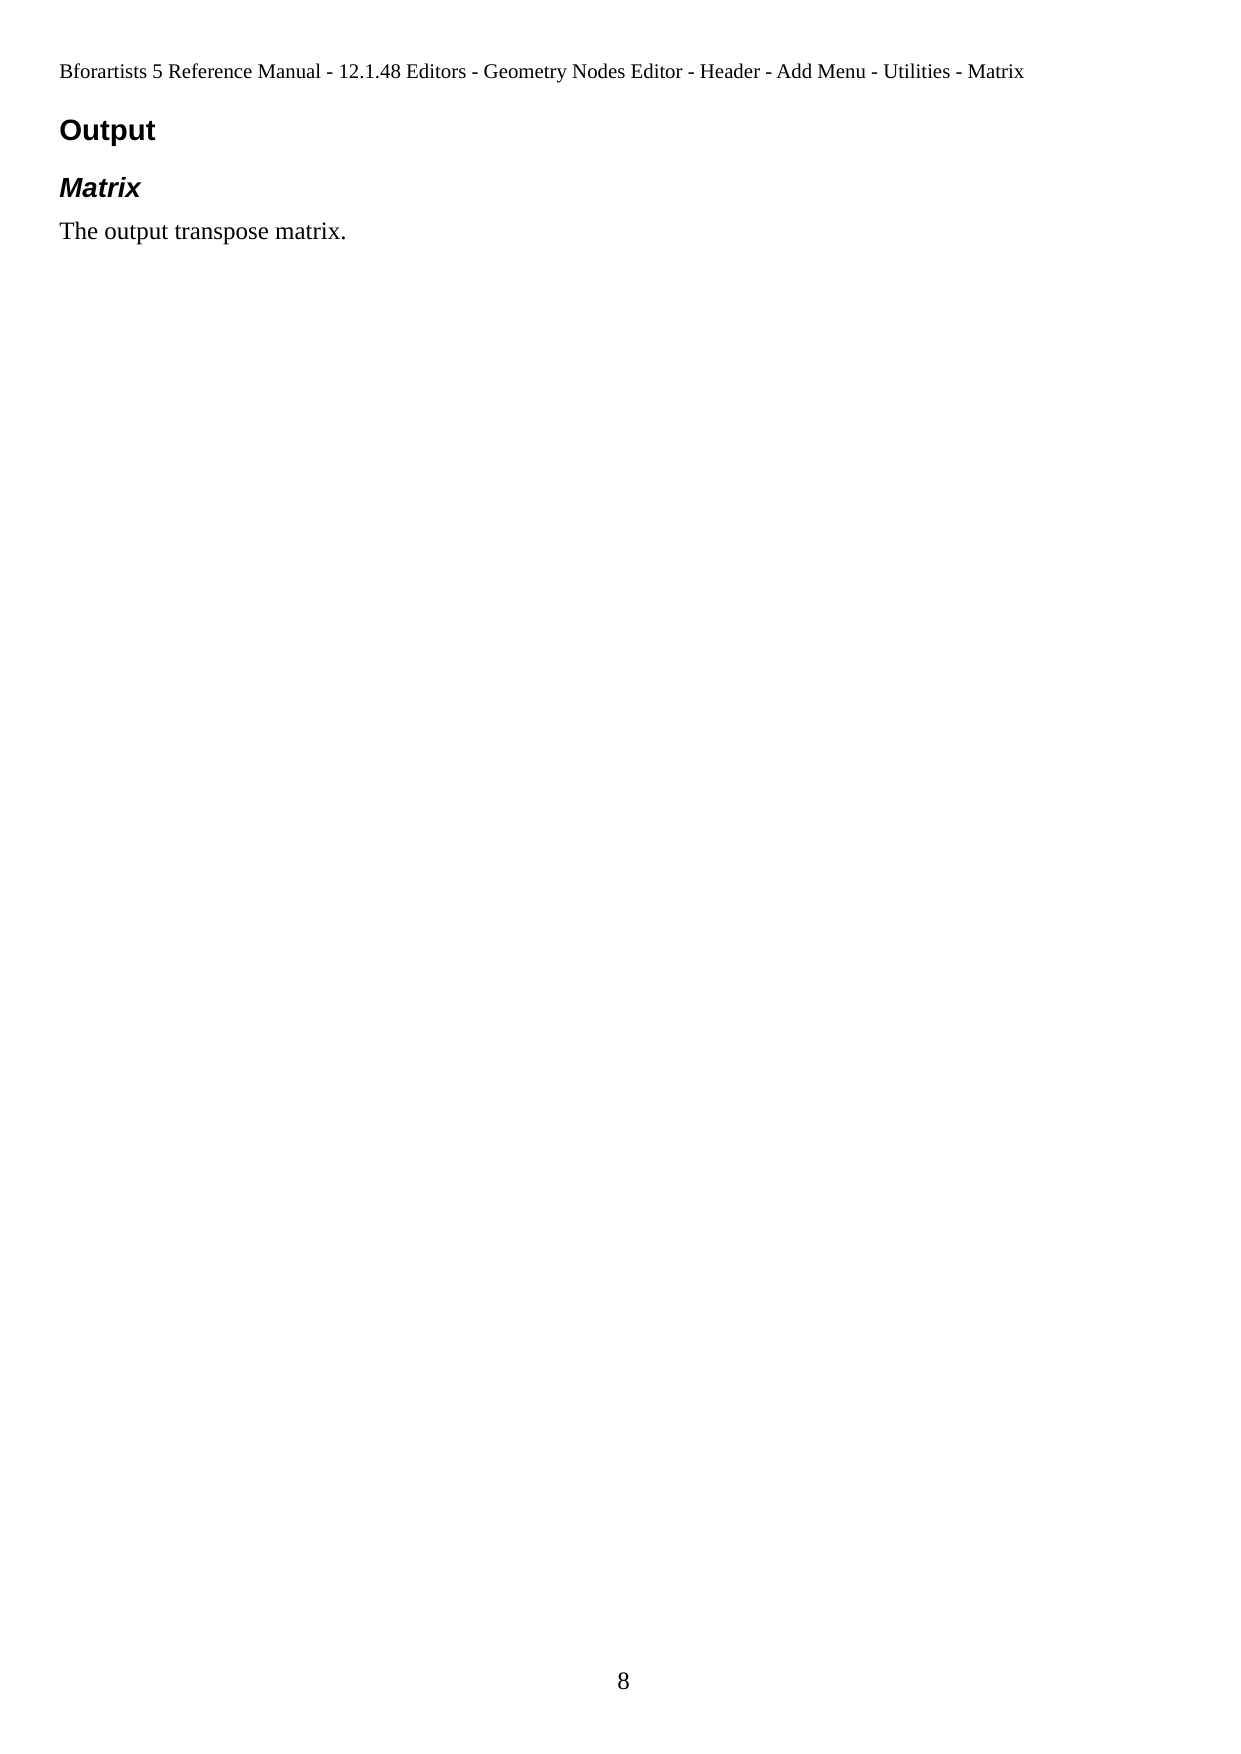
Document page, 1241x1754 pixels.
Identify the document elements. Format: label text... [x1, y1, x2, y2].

subtitle Matrix [59, 171, 1181, 203]
subtitle Output [59, 113, 1181, 146]
text The output transpose matrix. [59, 216, 1181, 244]
